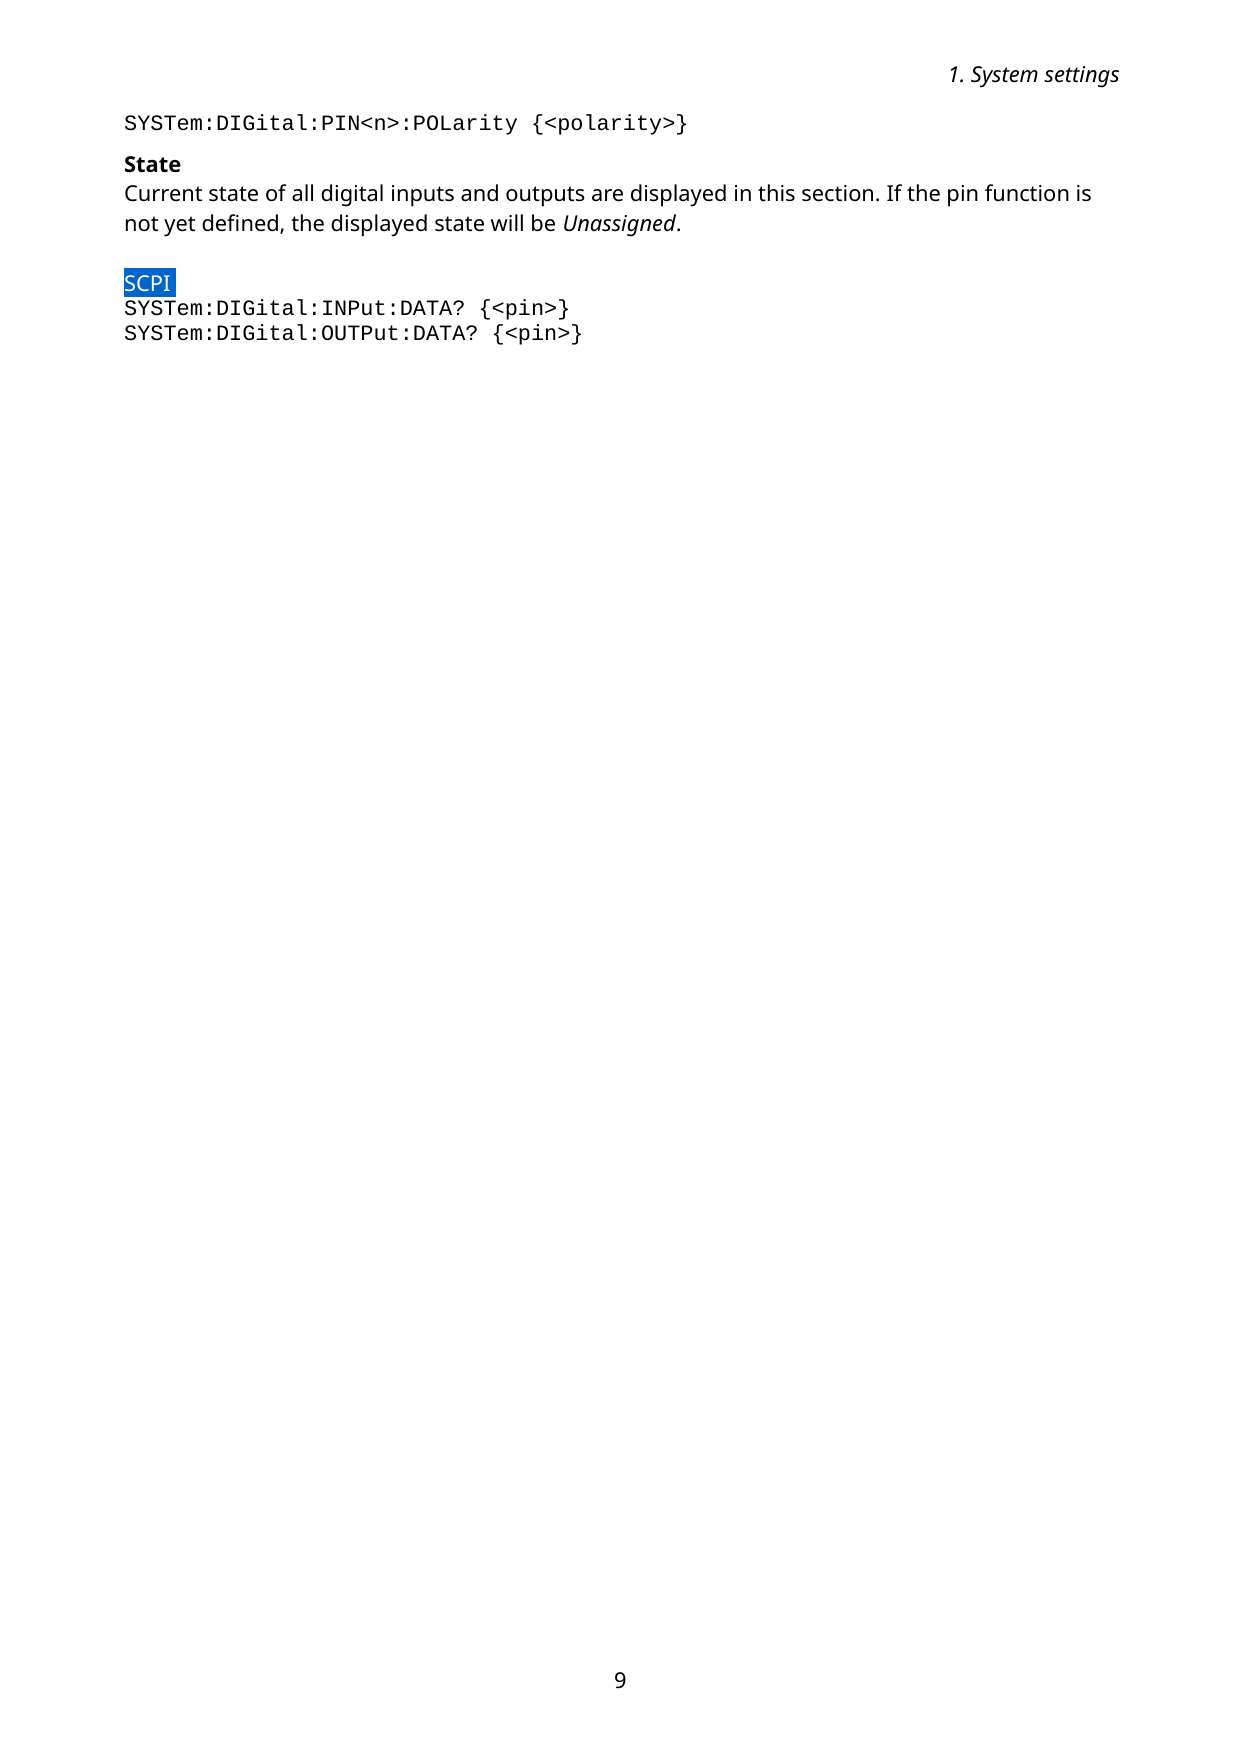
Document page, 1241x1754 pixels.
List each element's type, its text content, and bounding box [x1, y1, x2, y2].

table_cell State Current state of all digital inputs and outputs are displayed in this section. If the pin function is not yet defined, the displayed state will be Unassigned. SCPI SYSTem:DIGital:INPut:DATA? {<pin>} SYSTem:DIGital:OUTPut:DATA? {<pin>} [118, 143, 1123, 353]
table_cell SYSTem:DIGital:PIN<n>:POLarity {<polarity>} [118, 107, 1123, 143]
